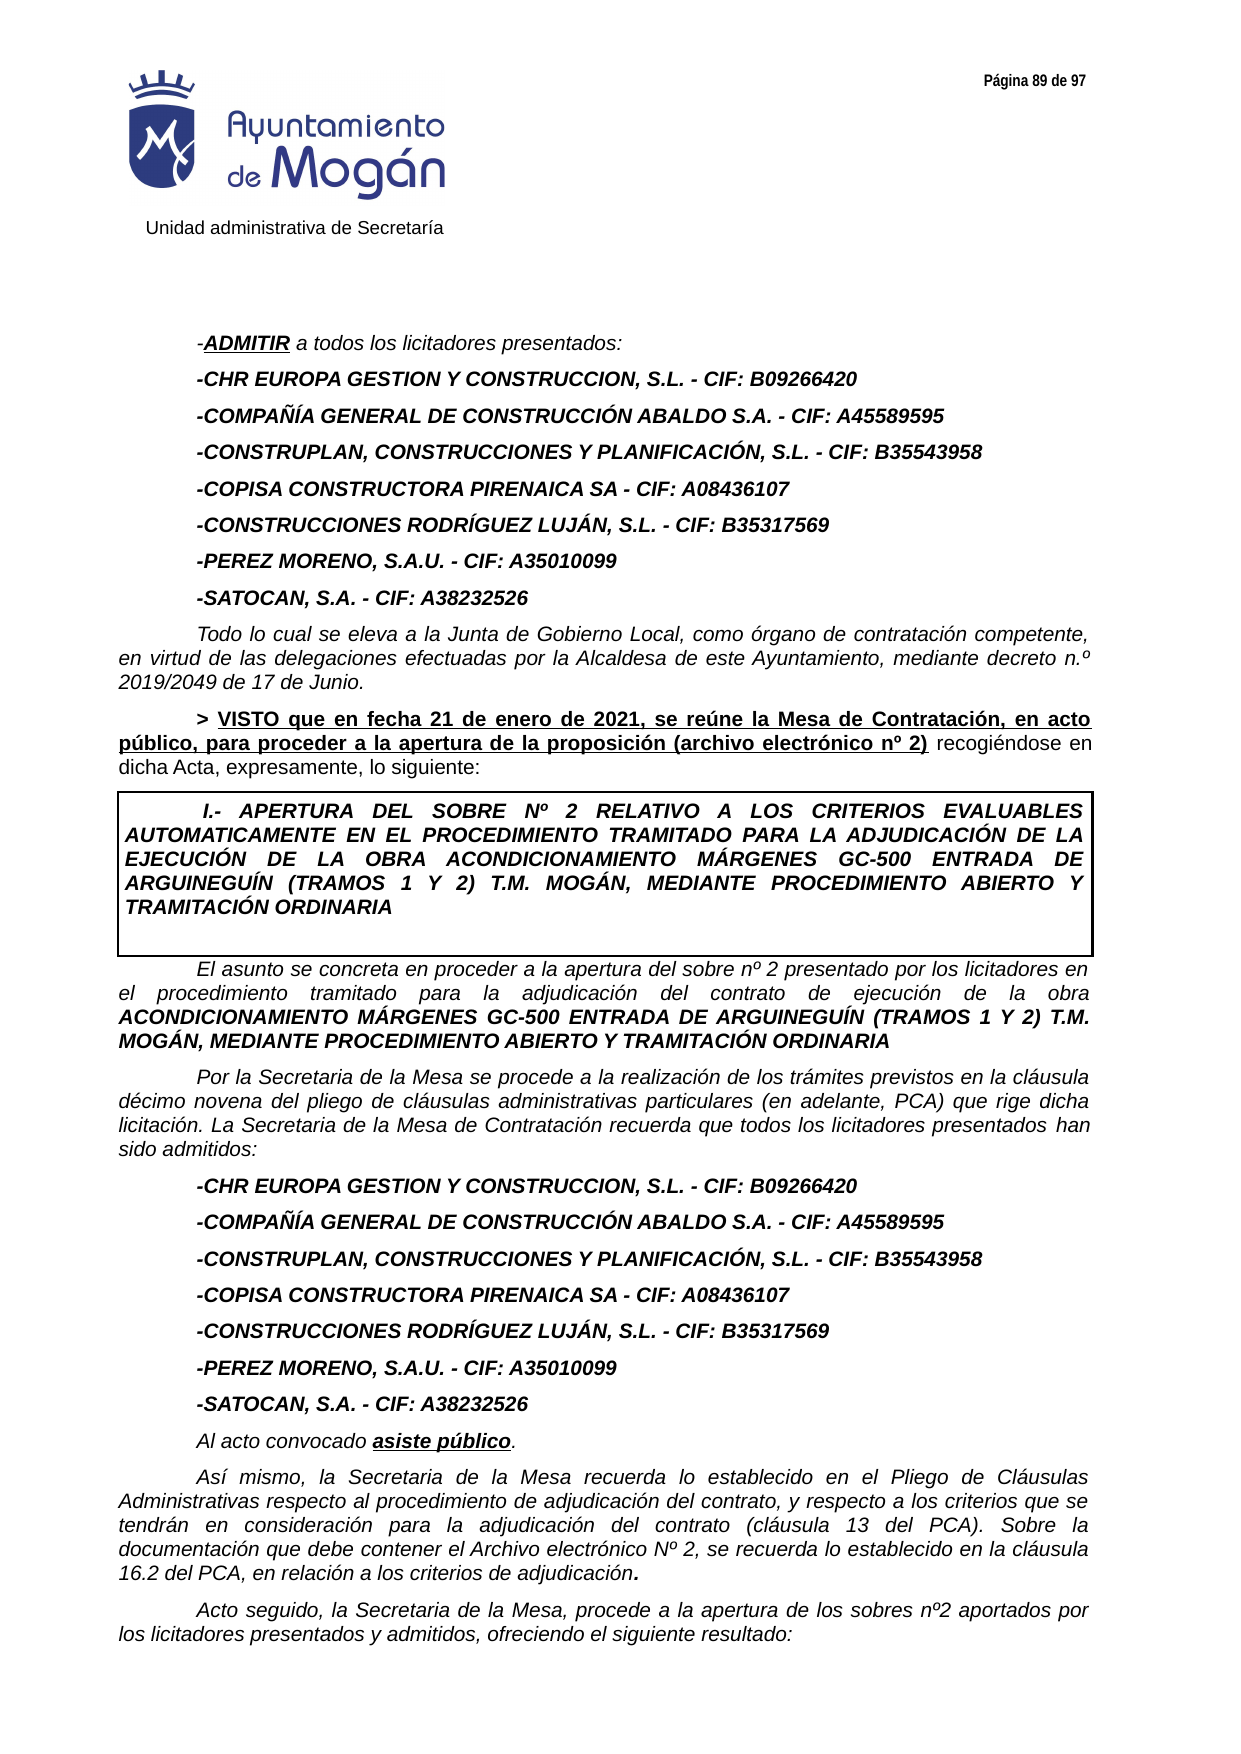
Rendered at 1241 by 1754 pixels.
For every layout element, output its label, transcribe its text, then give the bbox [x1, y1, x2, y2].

text -COMPAÑÍA GENERAL DE CONSTRUCCIÓN ABALDO S.A. - CIF: A45589595 [118, 403, 1092, 427]
text -COPISA CONSTRUCTORA PIRENAICA SA - CIF: A08436107 [118, 1283, 1092, 1307]
text -CONSTRUCCIONES RODRÍGUEZ LUJÁN, S.L. - CIF: B35317569 [118, 1319, 1092, 1343]
text -CONSTRUPLAN, CONSTRUCCIONES Y PLANIFICACIÓN, S.L. - CIF: B35543958 [118, 1246, 1092, 1270]
picture [128, 70, 445, 206]
text Por la Secretaria de la Mesa se procede a la realización de los trámites previstos en la cláusula décimo novena del pliego de cláusulas administrativas particulares (en adelante, PCA) que rige dicha licitación. La Secretaria de la Mesa de Contratación recuerda que todos los licitadores presentados han sido admitidos: [118, 1065, 1092, 1161]
table_header I.- APERTURA DEL SOBRE Nº 2 RELATIVO A LOS CRITERIOS EVALUABLES AUTOMATICAMENTE EN EL PROCEDIMIENTO TRAMITADO PARA LA ADJUDICACIÓN DE LA EJECUCIÓN DE LA OBRA ACONDICIONAMIENTO MÁRGENES GC-500 ENTRADA DE ARGUINEGUÍN (TRAMOS 1 Y 2) T.M. MOGÁN, MEDIANTE PROCEDIMIENTO ABIERTO Y TRAMITACIÓN ORDINARIA [119, 793, 1091, 955]
text El asunto se concreta en proceder a la apertura del sobre nº 2 presentado por los licitadores en el procedimiento tramitado para la adjudicación del contrato de ejecución de la obra ACONDICIONAMIENTO MÁRGENES GC-500 ENTRADA DE ARGUINEGUÍN (TRAMOS 1 Y 2) T.M. MOGÁN, MEDIANTE PROCEDIMIENTO ABIERTO Y TRAMITACIÓN ORDINARIA [118, 957, 1092, 1053]
text Así mismo, la Secretaria de la Mesa recuerda lo establecido en el Pliego de Cláusulas Administrativas respecto al procedimiento de adjudicación del contrato, y respecto a los criterios que se tendrán en consideración para la adjudicación del contrato (cláusula 13 del PCA). Sobre la documentación que debe contener el Archivo electrónico Nº 2, se recuerda lo establecido en la cláusula 16.2 del PCA, en relación a los criterios de adjudicación. [118, 1465, 1092, 1585]
text > VISTO que en fecha 21 de enero de 2021, se reúne la Mesa de Contratación, en acto público, para proceder a la apertura de la proposición (archivo electrónico nº 2) recogiéndose en dicha Acta, expresamente, lo siguiente: [118, 707, 1092, 778]
text -CHR EUROPA GESTION Y CONSTRUCCION, S.L. - CIF: B09266420 [118, 1173, 1092, 1197]
text -COMPAÑÍA GENERAL DE CONSTRUCCIÓN ABALDO S.A. - CIF: A45589595 [118, 1210, 1092, 1234]
text -CHR EUROPA GESTION Y CONSTRUCCION, S.L. - CIF: B09266420 [118, 367, 1092, 391]
text -CONSTRUCCIONES RODRÍGUEZ LUJÁN, S.L. - CIF: B35317569 [118, 513, 1092, 537]
text -PEREZ MORENO, S.A.U. - CIF: A35010099 [118, 549, 1092, 573]
text -PEREZ MORENO, S.A.U. - CIF: A35010099 [118, 1356, 1092, 1380]
text -SATOCAN, S.A. - CIF: A38232526 [118, 1392, 1092, 1416]
text Todo lo cual se eleva a la Junta de Gobierno Local, como órgano de contratación competente, en virtud de las delegaciones efectuadas por la Alcaldesa de este Ayuntamiento, mediante decreto n.º 2019/2049 de 17 de Junio. [118, 622, 1092, 694]
text -COPISA CONSTRUCTORA PIRENAICA SA - CIF: A08436107 [118, 476, 1092, 500]
text Acto seguido, la Secretaria de la Mesa, procede a la apertura de los sobres nº2 aportados por los licitadores presentados y admitidos, ofreciendo el siguiente resultado: [118, 1597, 1092, 1645]
text -SATOCAN, S.A. - CIF: A38232526 [118, 586, 1092, 610]
text -CONSTRUPLAN, CONSTRUCCIONES Y PLANIFICACIÓN, S.L. - CIF: B35543958 [118, 440, 1092, 464]
text -ADMITIR a todos los licitadores presentados: [118, 331, 1092, 354]
text Al acto convocado asiste público. [118, 1429, 1092, 1453]
